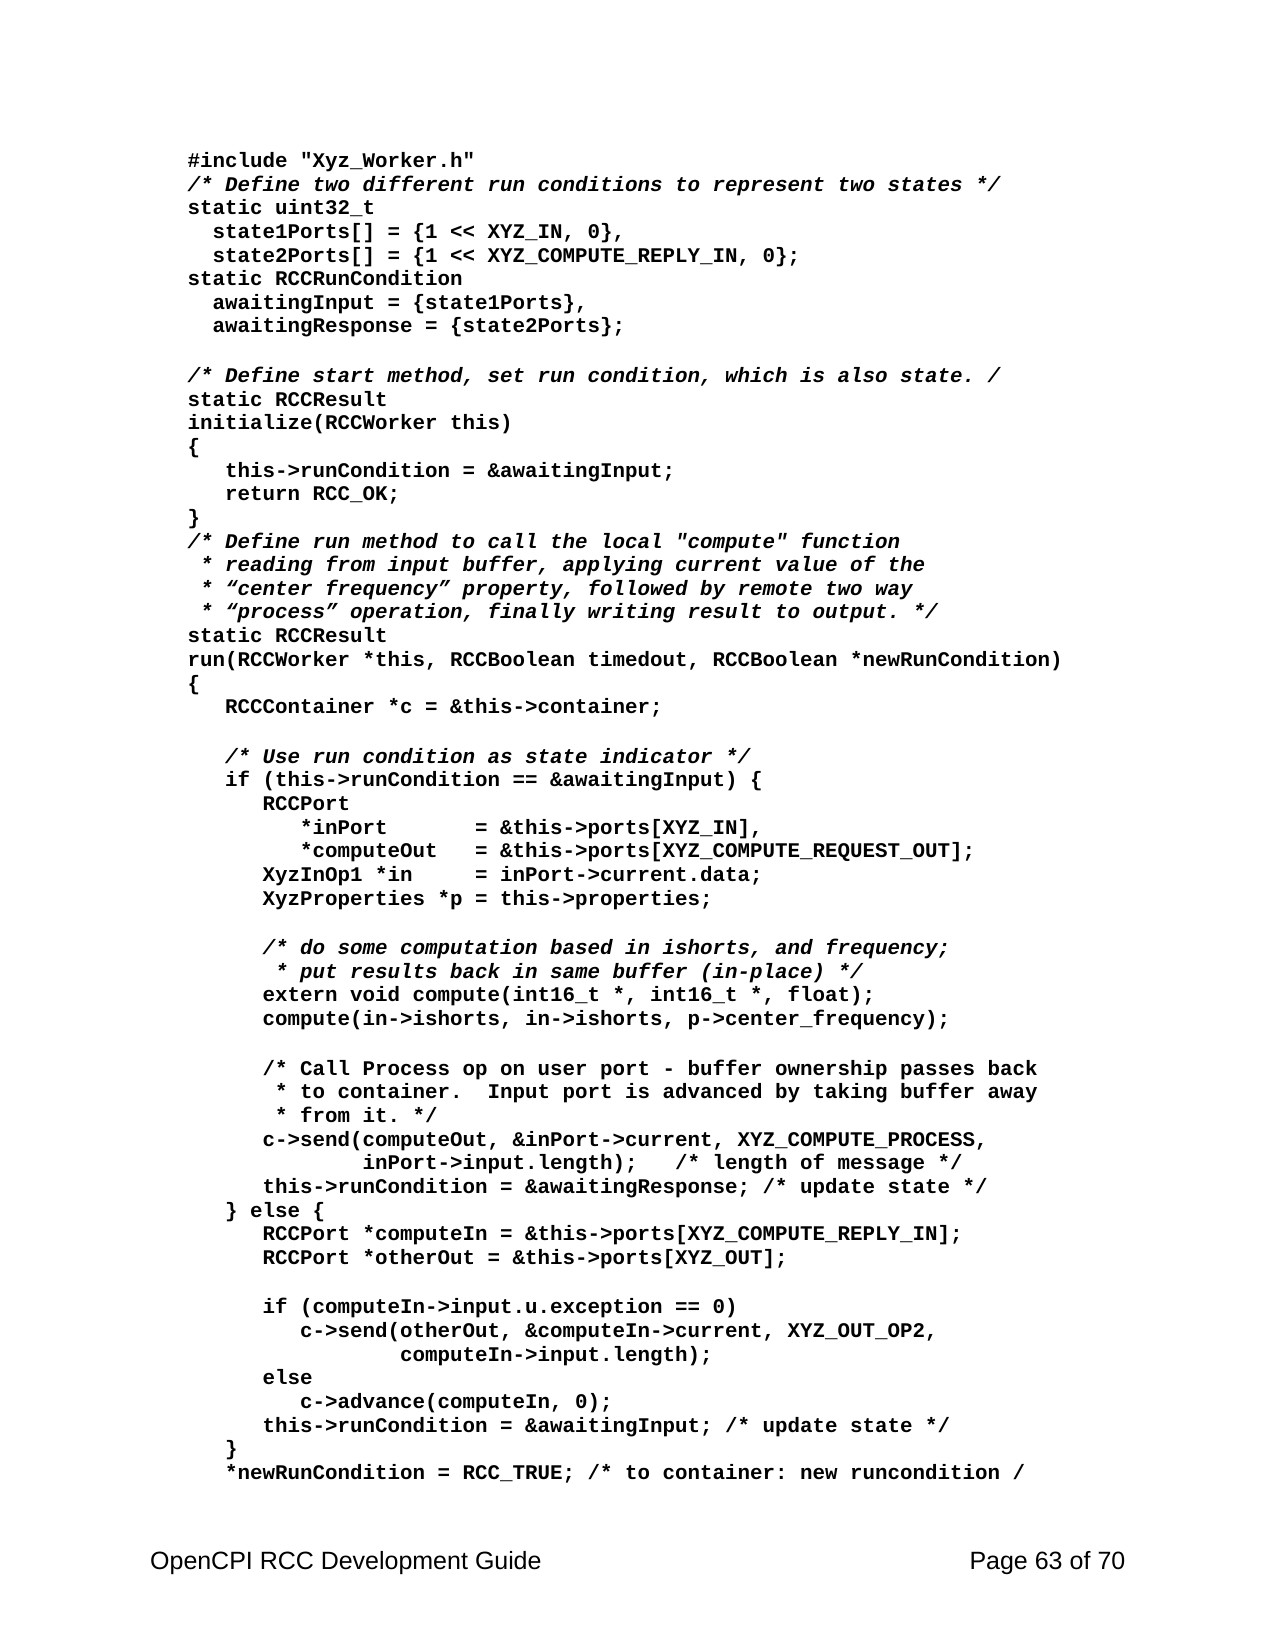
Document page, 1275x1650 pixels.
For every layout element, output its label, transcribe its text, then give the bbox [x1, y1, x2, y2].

text #include "Xyz_Worker.h" /* Define two different run conditions to represent two states */ static uint32_t state1Ports[] = {1 << XYZ_IN, 0}, state2Ports[] = {1 << XYZ_COMPUTE_REPLY_IN, 0}; static RCCRunCondition awaitingInput = {state1Ports}, awaitingResponse = {state2Ports}; /* Define start method, set run condition, which is also state. / static RCCResult initialize(RCCWorker this) { this->runCondition = &awaitingInput; return RCC_OK; } /* Define run method to call the local "compute" function * reading from input buffer, applying current value of the * “center frequency” property, followed by remote two way * “process” operation, finally writing result to output. */ static RCCResult run(RCCWorker *this, RCCBoolean timedout, RCCBoolean *newRunCondition) { RCCContainer *c = &this->container; /* Use run condition as state indicator */ if (this->runCondition == &awaitingInput) { RCCPort *inPort = &this->ports[XYZ_IN], *computeOut = &this->ports[XYZ_COMPUTE_REQUEST_OUT]; XyzInOp1 *in = inPort->current.data; XyzProperties *p = this->properties; /* do some computation based in ishorts, and frequency; * put results back in same buffer (in-place) */ extern void compute(int16_t *, int16_t *, float); compute(in->ishorts, in->ishorts, p->center_frequency); /* Call Process op on user port - buffer ownership passes back * to container. Input port is advanced by taking buffer away * from it. */ c->send(computeOut, &inPort->current, XYZ_COMPUTE_PROCESS, inPort->input.length); /* length of message */ this->runCondition = &awaitingResponse; /* update state */ } else { RCCPort *computeIn = &this->ports[XYZ_COMPUTE_REPLY_IN]; RCCPort *otherOut = &this->ports[XYZ_OUT]; if (computeIn->input.u.exception == 0) c->send(otherOut, &computeIn->current, XYZ_OUT_OP2, computeIn->input.length); else c->advance(computeIn, 0); this->runCondition = &awaitingInput; /* update state */ } *newRunCondition = RCC_TRUE; /* to container: new runcondition / [187, 150, 1125, 1486]
